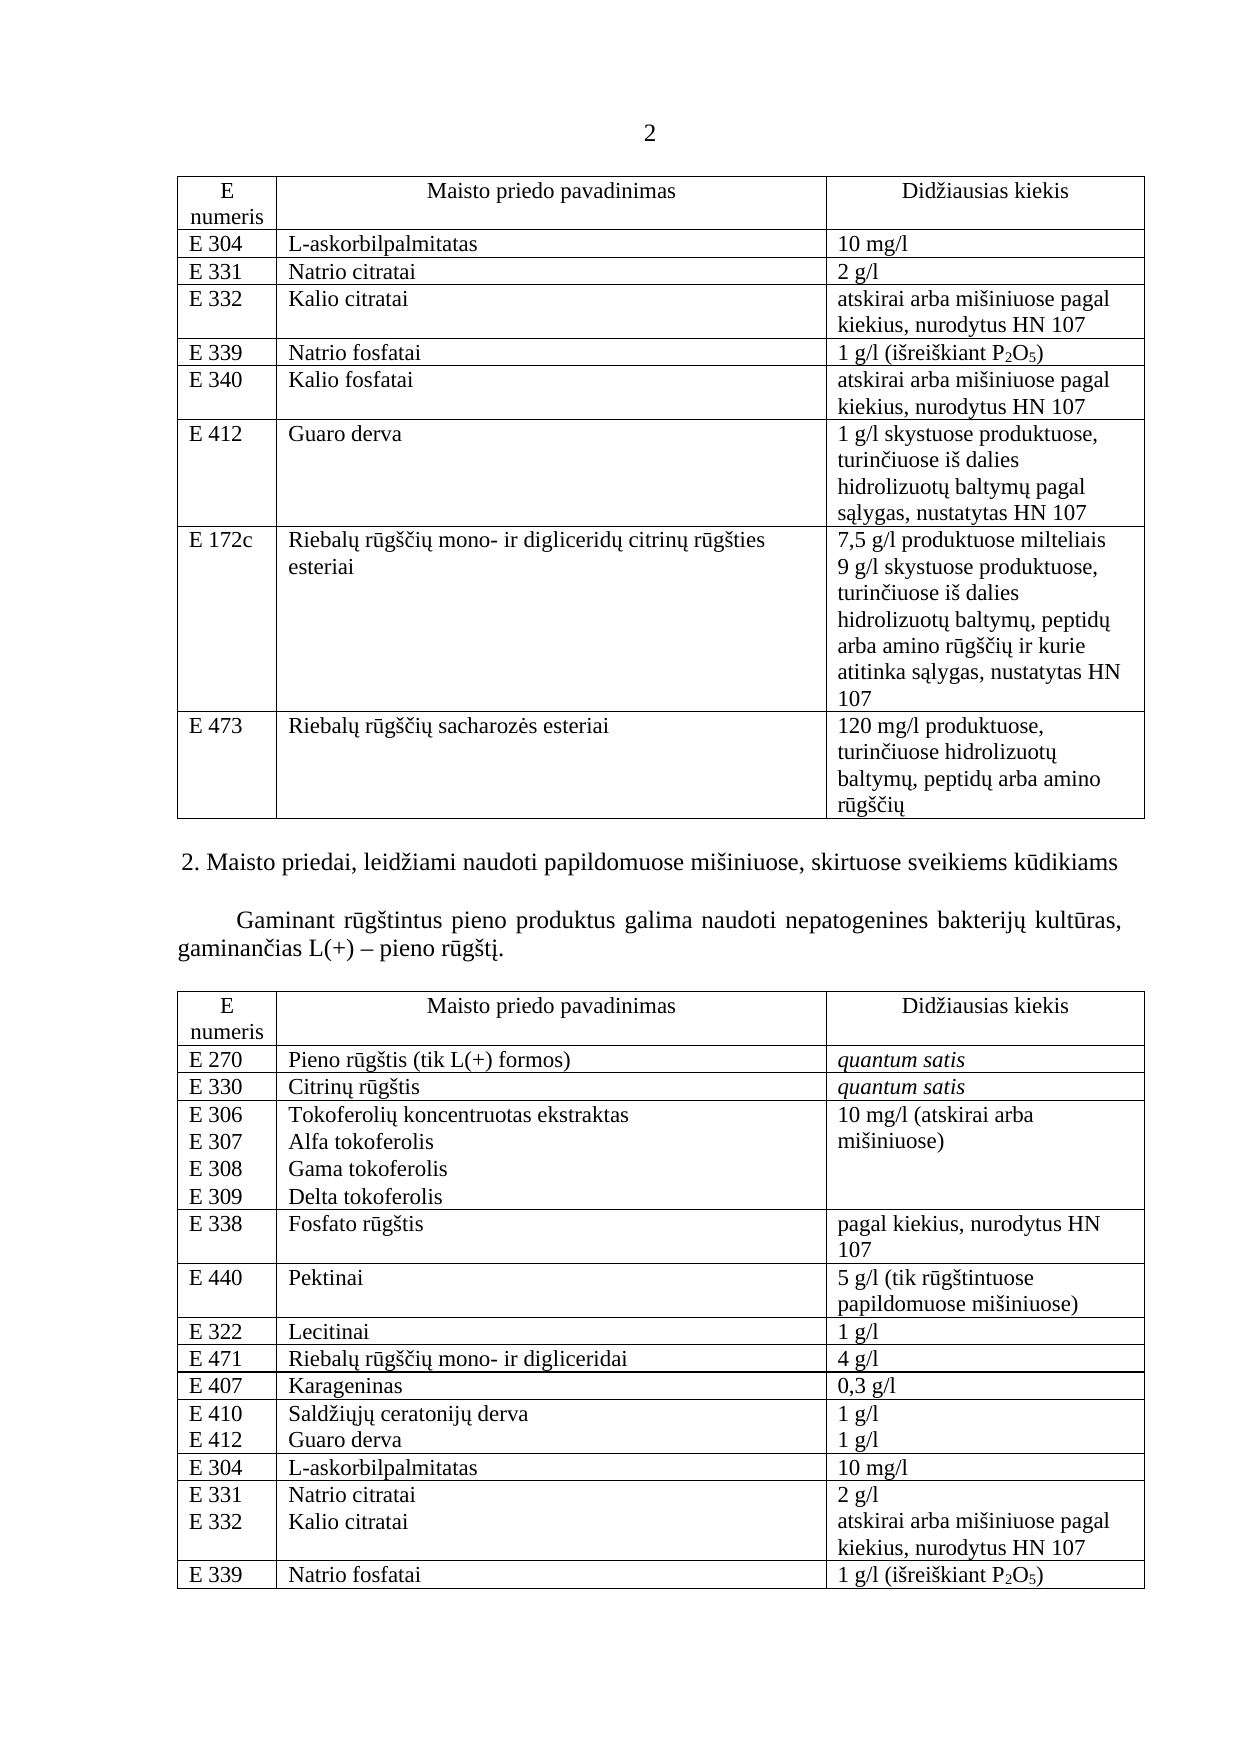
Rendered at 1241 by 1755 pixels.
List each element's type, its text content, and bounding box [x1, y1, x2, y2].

table_cell Tokoferolių koncentruotas ekstraktas [277, 1101, 826, 1127]
table_cell Riebalų rūgščių sacharozės esteriai [277, 712, 826, 817]
table_cell Gama tokoferolis [277, 1154, 826, 1182]
table_header E numeris [178, 177, 276, 229]
table_cell quantum satis [827, 1073, 1144, 1099]
table_cell 5 g/l (tik rūgštintuose papildomuose mišiniuose) [827, 1264, 1144, 1317]
table_cell E 412 [178, 1426, 276, 1453]
table_cell E 332 [178, 1508, 276, 1560]
table_cell E 340 [178, 366, 276, 419]
table_cell Riebalų rūgščių mono- ir digliceridai [277, 1345, 826, 1371]
table_cell E 304 [178, 230, 276, 257]
table_cell E 172c [178, 527, 276, 711]
table_cell E 407 [178, 1373, 276, 1399]
table_cell E 331 [178, 1481, 276, 1507]
table_cell 1 g/l skystuose produktuose, turinčiuose iš dalies hidrolizuotų baltymų pagal sąlygas, nustatytas HN 107 [827, 420, 1144, 526]
table_header Didžiausias kiekis [827, 992, 1144, 1045]
table_header E numeris [178, 992, 276, 1045]
table_cell E 270 [178, 1046, 276, 1072]
table_cell E 304 [178, 1454, 276, 1480]
table_cell Natrio fosfatai [277, 339, 826, 365]
table_cell 10 mg/l (atskirai arba mišiniuose) [827, 1101, 1144, 1209]
table_cell 1 g/l [827, 1400, 1144, 1426]
table_cell Saldžiųjų ceratonijų derva [277, 1400, 826, 1426]
table_cell Guaro derva [277, 420, 826, 526]
table_cell Kalio citratai [277, 1508, 826, 1560]
table_cell E 440 [178, 1264, 276, 1317]
text Gaminant rūgštintus pieno produktus galima naudoti nepatogenines bakterijų kultūras, gaminančias L(+) – pieno rūgštį. [177, 905, 1122, 962]
table_cell Pektinai [277, 1264, 826, 1317]
table_cell Fosfato rūgštis [277, 1210, 826, 1263]
table_cell E 338 [178, 1210, 276, 1263]
table_cell 1 g/l (išreiškiant P2O5) [827, 1561, 1144, 1587]
table_cell quantum satis [827, 1046, 1144, 1072]
table_cell L-askorbilpalmitatas [277, 230, 826, 257]
table_cell 1 g/l [827, 1318, 1144, 1344]
table_cell pagal kiekius, nurodytus HN 107 [827, 1210, 1144, 1263]
table_cell E 330 [178, 1073, 276, 1099]
table_header Maisto priedo pavadinimas [277, 177, 826, 229]
table_cell L-askorbilpalmitatas [277, 1454, 826, 1480]
table_cell Kalio fosfatai [277, 366, 826, 419]
table_cell 4 g/l [827, 1345, 1144, 1371]
table_cell E 471 [178, 1345, 276, 1371]
table_cell Natrio fosfatai [277, 1561, 826, 1587]
table_cell 1 g/l [827, 1426, 1144, 1453]
table_cell Natrio citratai [277, 258, 826, 284]
table_cell Pieno rūgštis (tik L(+) formos) [277, 1046, 826, 1072]
table_cell 10 mg/l [827, 230, 1144, 257]
table_cell Karageninas [277, 1373, 826, 1399]
table_cell E 322 [178, 1318, 276, 1344]
table_cell Citrinų rūgštis [277, 1073, 826, 1099]
table_cell 0,3 g/l [827, 1373, 1144, 1399]
table_cell 10 mg/l [827, 1454, 1144, 1480]
table_cell E 332 [178, 285, 276, 338]
table_cell E 309 [178, 1182, 276, 1209]
table_cell E 308 [178, 1154, 276, 1182]
table_cell atskirai arba mišiniuose pagal kiekius, nurodytus HN 107 [827, 366, 1144, 419]
table_cell E 306 [178, 1101, 276, 1127]
table_cell E 410 [178, 1400, 276, 1426]
table_cell E 339 [178, 339, 276, 365]
table_cell 2 g/l atskirai arba mišiniuose pagal kiekius, nurodytus HN 107 [827, 1481, 1144, 1560]
table_cell E 307 [178, 1127, 276, 1154]
table_header Maisto priedo pavadinimas [277, 992, 826, 1045]
table_cell Natrio citratai [277, 1481, 826, 1507]
table_cell Delta tokoferolis [277, 1182, 826, 1209]
table_header Didžiausias kiekis [827, 177, 1144, 229]
table_cell Riebalų rūgščių mono- ir digliceridų citrinų rūgšties esteriai [277, 527, 826, 711]
table_cell E 339 [178, 1561, 276, 1587]
table_cell Kalio citratai [277, 285, 826, 338]
table_cell 2 g/l [827, 258, 1144, 284]
text 2. Maisto priedai, leidžiami naudoti papildomuose mišiniuose, skirtuose sveikiems kūdikiams [177, 847, 1122, 876]
table_cell E 412 [178, 420, 276, 526]
table_cell Alfa tokoferolis [277, 1127, 826, 1154]
table_cell 120 mg/l produktuose, turinčiuose hidrolizuotų baltymų, peptidų arba amino rūgščių [827, 712, 1144, 817]
table_cell Guaro derva [277, 1426, 826, 1453]
table_cell atskirai arba mišiniuose pagal kiekius, nurodytus HN 107 [827, 285, 1144, 338]
table_cell E 331 [178, 258, 276, 284]
table_cell 7,5 g/l produktuose milteliais 9 g/l skystuose produktuose, turinčiuose iš dalies hidrolizuotų baltymų, peptidų arba amino rūgščių ir kurie atitinka sąlygas, nustatytas HN 107 [827, 527, 1144, 711]
table_cell E 473 [178, 712, 276, 817]
table_cell Lecitinai [277, 1318, 826, 1344]
table_cell 1 g/l (išreiškiant P2O5) [827, 339, 1144, 365]
